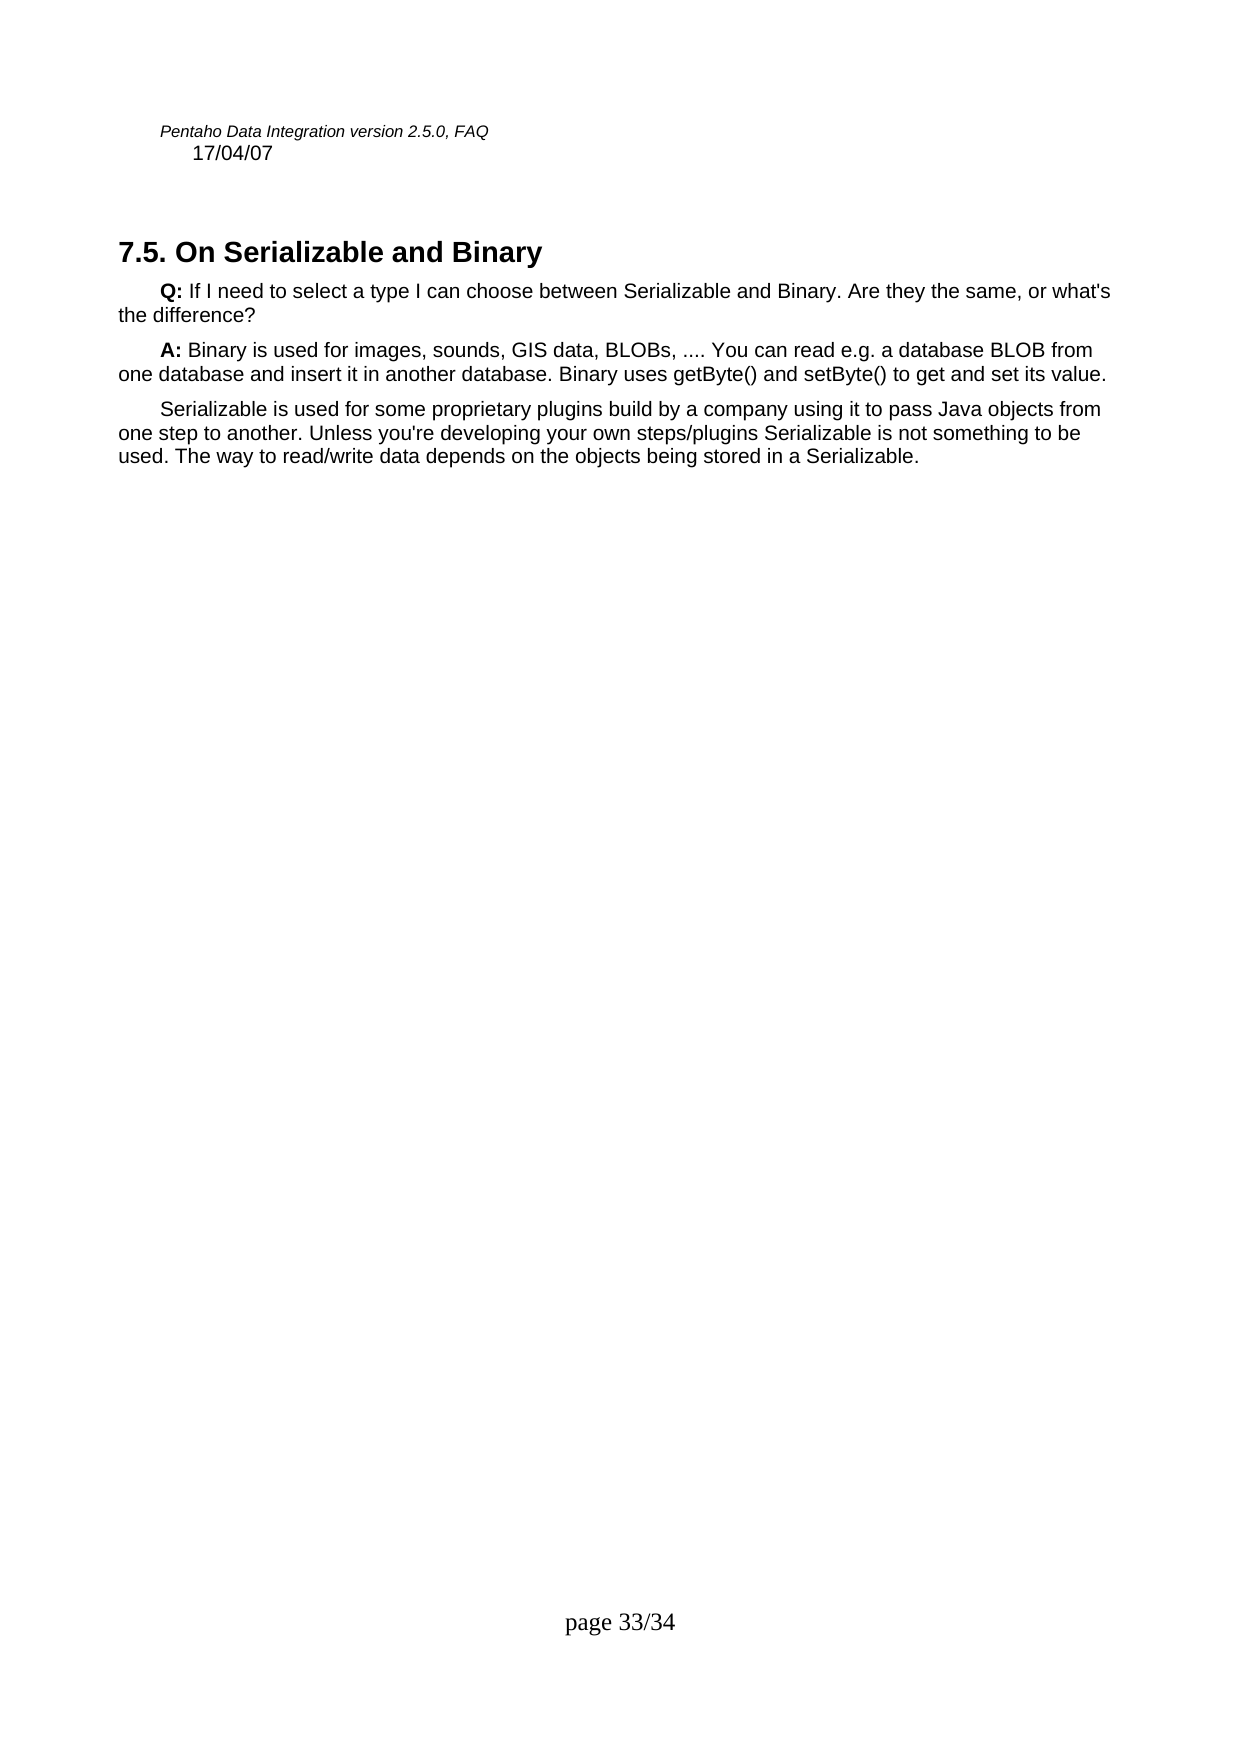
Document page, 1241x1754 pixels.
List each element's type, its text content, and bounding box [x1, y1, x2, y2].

text Q: If I need to select a type I can choose between Serializable and Binary. Are they the same, or what's the difference? [118, 280, 1122, 327]
subtitle On Serializable and Binary [118, 236, 1122, 268]
text Serializable is used for some proprietary plugins build by a company using it to pass Java objects from one step to another. Unless you're developing your own steps/plugins Serializable is not something to be used. The way to read/write data depends on the objects being stored in a Serializable. [118, 398, 1122, 468]
text A: Binary is used for images, sounds, GIS data, BLOBs, .... You can read e.g. a database BLOB from one database and insert it in another database. Binary uses getByte() and setByte() to get and set its value. [118, 339, 1122, 386]
